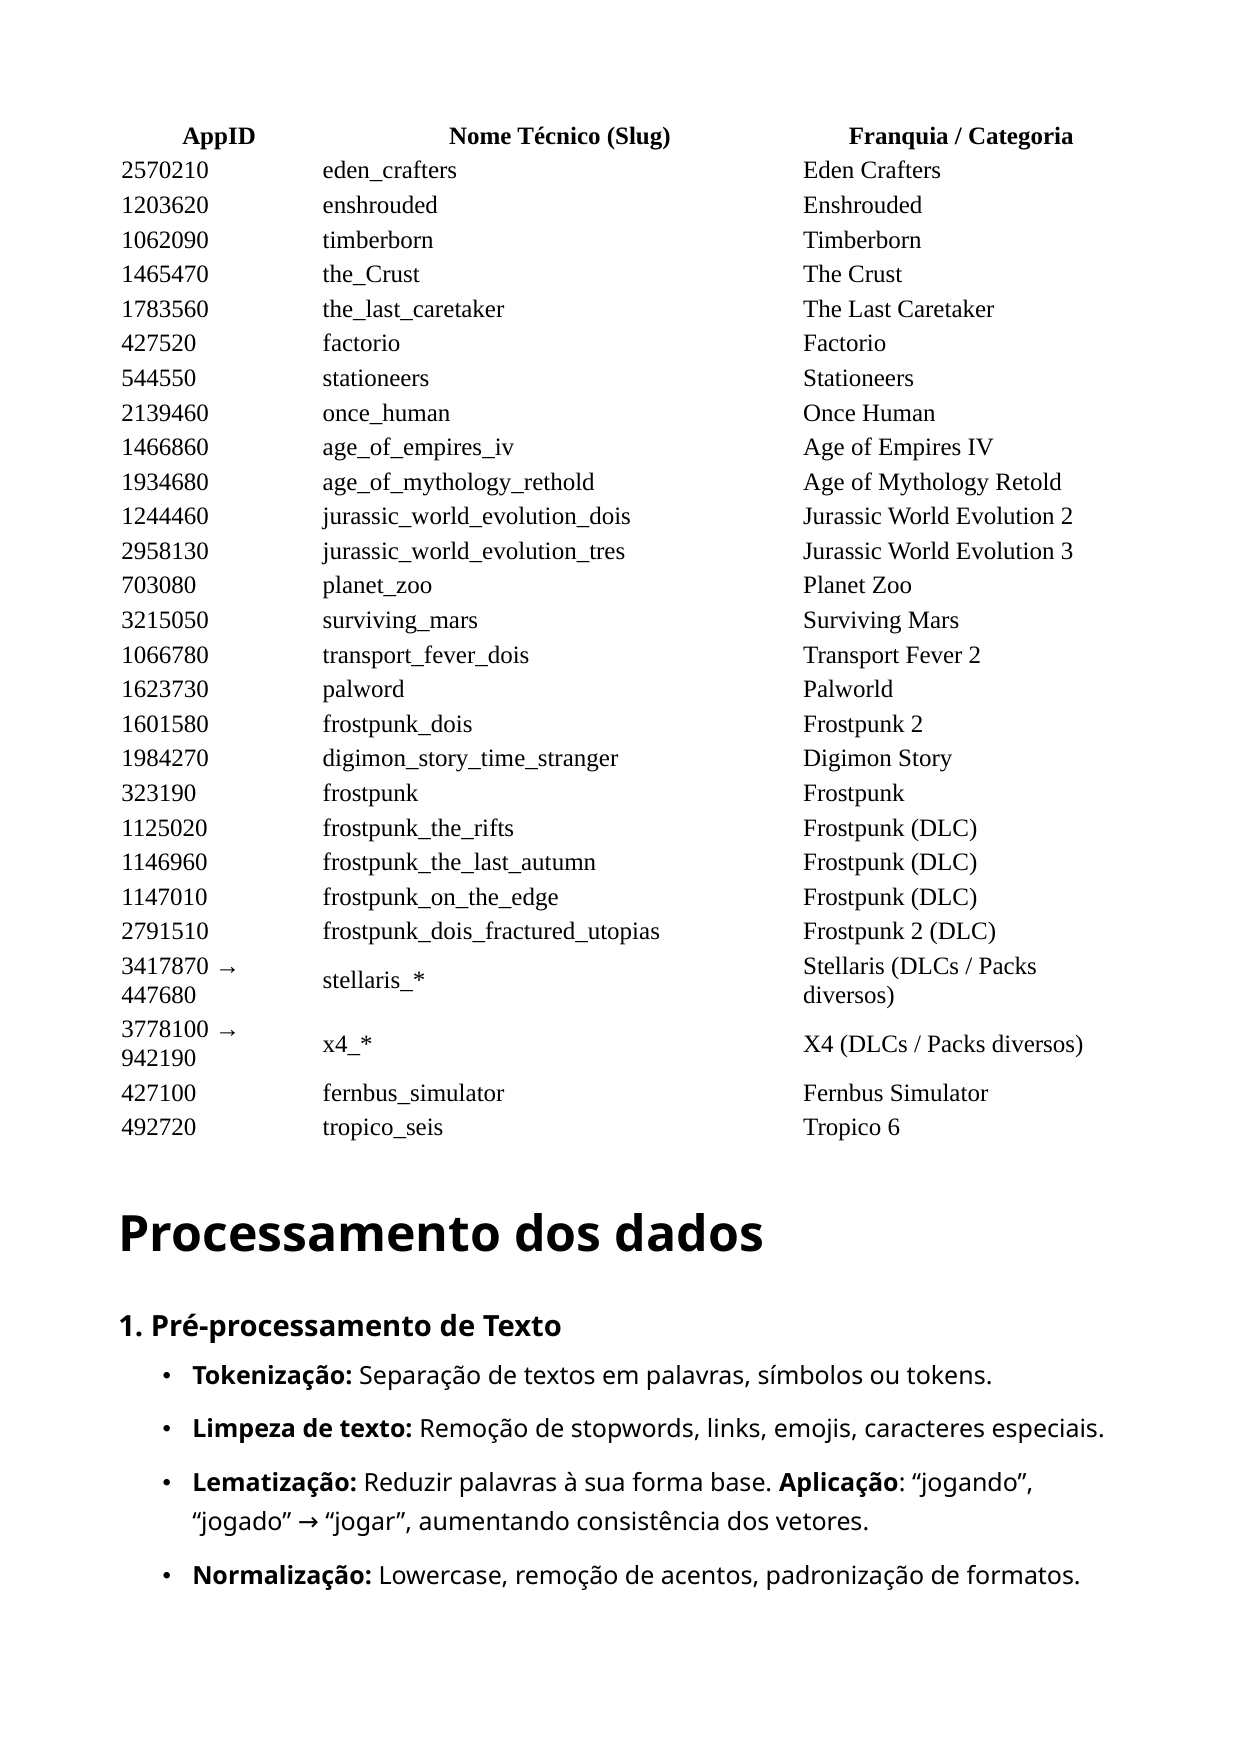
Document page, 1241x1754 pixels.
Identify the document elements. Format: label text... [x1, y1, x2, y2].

table_cell Age of Empires IV [800, 429, 1122, 464]
table_cell frostpunk [320, 775, 800, 810]
table_cell 1146960 [118, 844, 319, 879]
table_cell 1465470 [118, 256, 319, 291]
table_cell Frostpunk 2 [800, 706, 1122, 741]
table_cell Factorio [800, 326, 1122, 360]
table_cell Palworld [800, 671, 1122, 706]
table_cell the_Crust [320, 256, 800, 291]
table_cell palword [320, 671, 800, 706]
table_cell Age of Mythology Retold [800, 464, 1122, 498]
table_cell Fernbus Simulator [800, 1075, 1122, 1109]
table_cell once_human [320, 395, 800, 429]
table_cell Tropico 6 [800, 1109, 1122, 1144]
table_cell Jurassic World Evolution 2 [800, 499, 1122, 533]
table_cell frostpunk_on_the_edge [320, 879, 800, 913]
table_header AppID [118, 118, 319, 153]
table_cell Timberborn [800, 222, 1122, 256]
table_cell enshrouded [320, 187, 800, 222]
table_cell the_last_caretaker [320, 291, 800, 326]
table_cell 1147010 [118, 879, 319, 913]
table_cell digimon_story_time_stranger [320, 741, 800, 775]
subtitle 1. Pré-processamento de Texto [118, 1305, 1122, 1345]
table_cell frostpunk_the_last_autumn [320, 844, 800, 879]
table_cell Jurassic World Evolution 3 [800, 533, 1122, 568]
table_header Franquia / Categoria [800, 118, 1122, 153]
table_cell 323190 [118, 775, 319, 810]
table_cell stellaris_* [320, 948, 800, 1011]
text Processamento dos dados [118, 1198, 1122, 1266]
table_cell factorio [320, 326, 800, 360]
table_cell tropico_seis [320, 1109, 800, 1144]
table_cell 2958130 [118, 533, 319, 568]
table_cell Transport Fever 2 [800, 637, 1122, 671]
table_cell Planet Zoo [800, 568, 1122, 602]
table_cell 1125020 [118, 810, 319, 844]
table_cell 1601580 [118, 706, 319, 741]
list Tokenização: Separação de textos em palavras, símbolos ou tokens. [162, 1357, 1122, 1391]
table_cell 2570210 [118, 153, 319, 187]
table_cell Enshrouded [800, 187, 1122, 222]
table_cell Frostpunk 2 (DLC) [800, 914, 1122, 948]
table_cell Digimon Story [800, 741, 1122, 775]
table_cell planet_zoo [320, 568, 800, 602]
table_cell frostpunk_dois [320, 706, 800, 741]
table_cell stationeers [320, 360, 800, 395]
table_cell Frostpunk (DLC) [800, 879, 1122, 913]
table_cell X4 (DLCs / Packs diversos) [800, 1011, 1122, 1075]
table_cell Eden Crafters [800, 153, 1122, 187]
table_cell 427100 [118, 1075, 319, 1109]
table_cell fernbus_simulator [320, 1075, 800, 1109]
table_cell Surviving Mars [800, 602, 1122, 637]
list Normalização: Lowercase, remoção de acentos, padronização de formatos. [162, 1558, 1122, 1592]
table_cell Once Human [800, 395, 1122, 429]
list Limpeza de texto: Remoção de stopwords, links, emojis, caracteres especiais. [162, 1411, 1122, 1445]
table_cell Stationeers [800, 360, 1122, 395]
table_cell The Crust [800, 256, 1122, 291]
table_cell age_of_mythology_rethold [320, 464, 800, 498]
table_cell 3215050 [118, 602, 319, 637]
table_cell 492720 [118, 1109, 319, 1144]
table_cell The Last Caretaker [800, 291, 1122, 326]
table_cell 3778100 → 942190 [118, 1011, 319, 1075]
table_cell frostpunk_the_rifts [320, 810, 800, 844]
table_cell frostpunk_dois_fractured_utopias [320, 914, 800, 948]
table_cell 427520 [118, 326, 319, 360]
table_cell age_of_empires_iv [320, 429, 800, 464]
table_cell 1623730 [118, 671, 319, 706]
table_cell 1783560 [118, 291, 319, 326]
table_cell 1066780 [118, 637, 319, 671]
table_cell 544550 [118, 360, 319, 395]
table_cell jurassic_world_evolution_dois [320, 499, 800, 533]
table_cell Frostpunk (DLC) [800, 844, 1122, 879]
table_cell 3417870 → 447680 [118, 948, 319, 1011]
table_cell 2791510 [118, 914, 319, 948]
table_cell 703080 [118, 568, 319, 602]
table_cell timberborn [320, 222, 800, 256]
table_cell Stellaris (DLCs / Packs diversos) [800, 948, 1122, 1011]
table_cell 1466860 [118, 429, 319, 464]
table_cell 1244460 [118, 499, 319, 533]
table_cell 1984270 [118, 741, 319, 775]
table_header Nome Técnico (Slug) [320, 118, 800, 153]
table_cell x4_* [320, 1011, 800, 1075]
table_cell eden_crafters [320, 153, 800, 187]
table_cell 1934680 [118, 464, 319, 498]
table_cell jurassic_world_evolution_tres [320, 533, 800, 568]
list Lematização: Reduzir palavras à sua forma base. Aplicação: “jogando”, “jogado” → “jogar”, aumentando consistência dos vetores. [162, 1465, 1122, 1538]
table_cell transport_fever_dois [320, 637, 800, 671]
table_cell 2139460 [118, 395, 319, 429]
table_cell 1062090 [118, 222, 319, 256]
table_cell surviving_mars [320, 602, 800, 637]
table_cell 1203620 [118, 187, 319, 222]
table_cell Frostpunk (DLC) [800, 810, 1122, 844]
table_cell Frostpunk [800, 775, 1122, 810]
